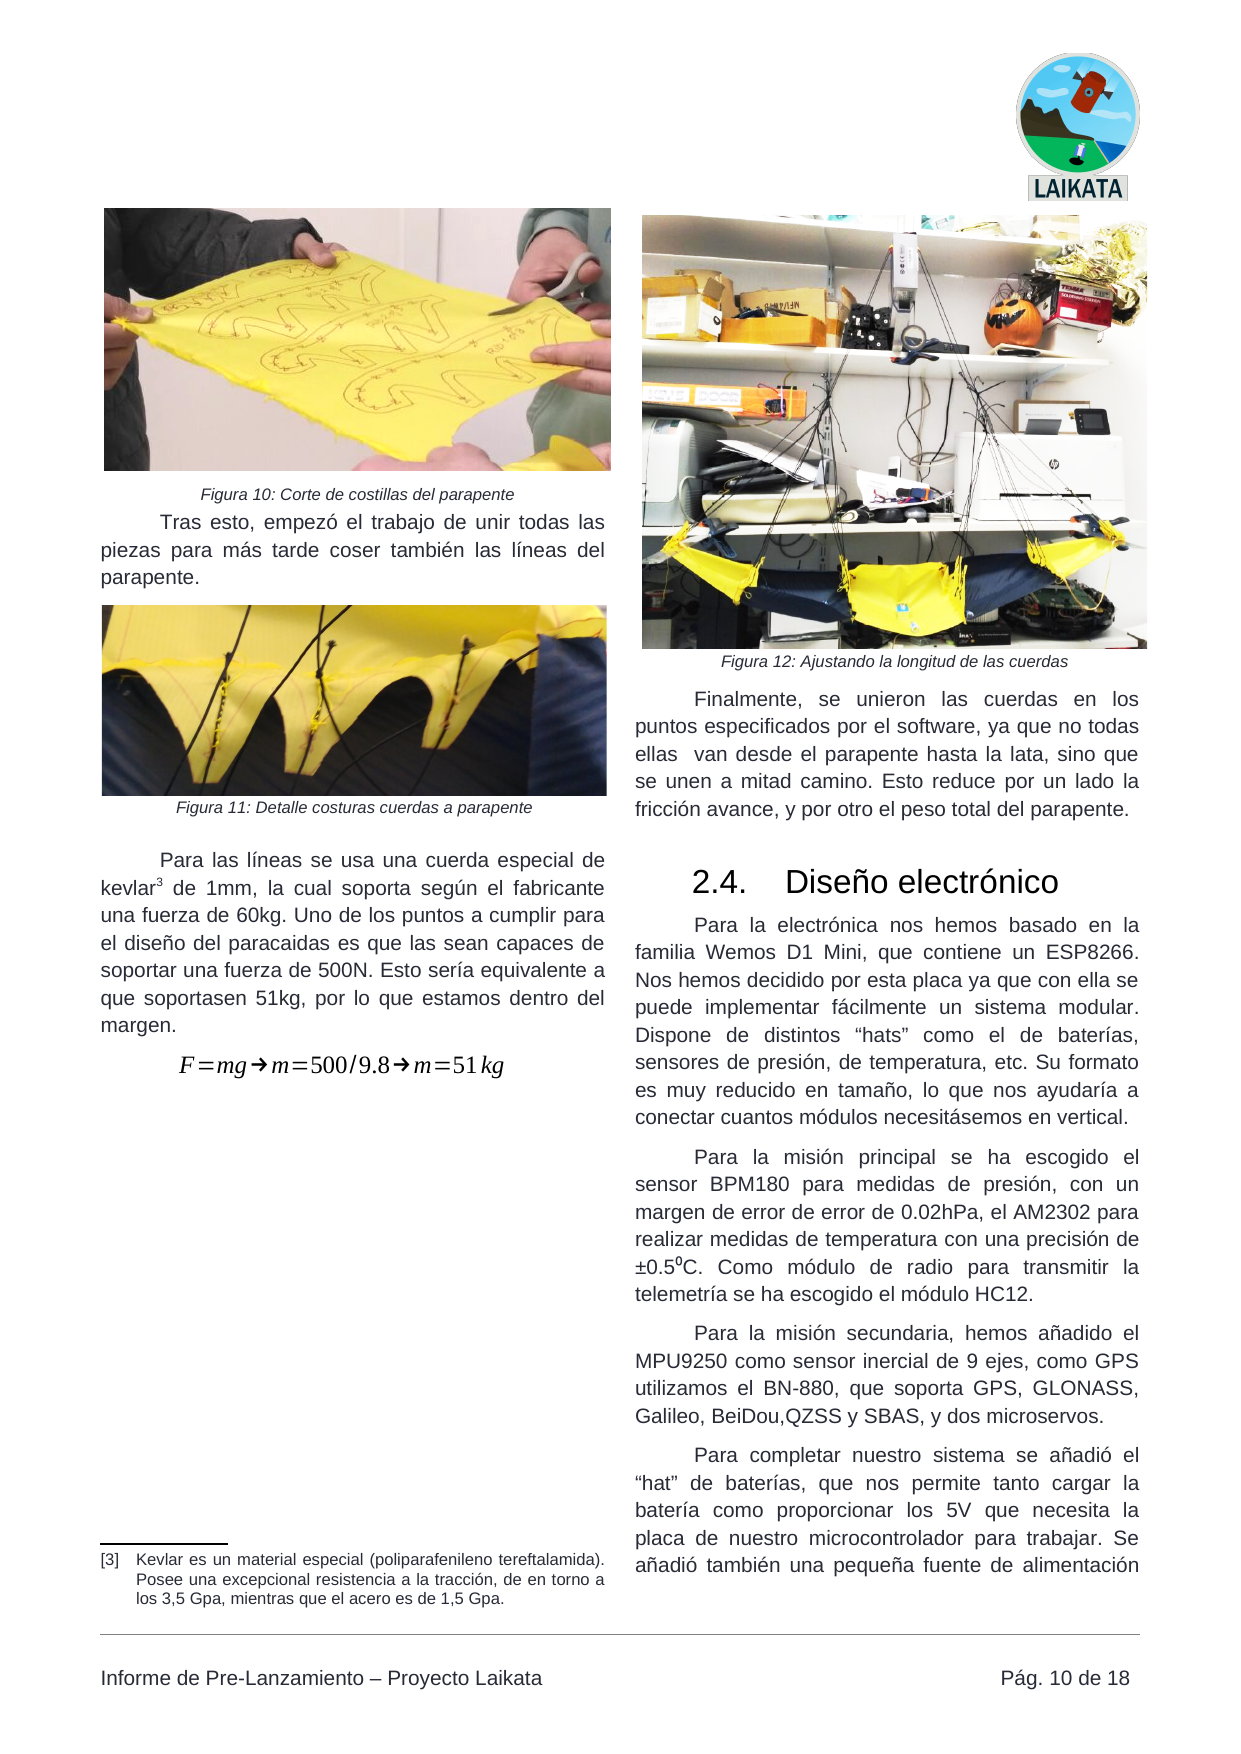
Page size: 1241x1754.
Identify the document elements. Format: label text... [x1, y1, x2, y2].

text [104, 196, 611, 208]
text Para la electrónica nos hemos basado en la familia Wemos D1 Mini, que contiene un ESP8266. Nos hemos decidido por esta placa ya que con ella se puede implementar fácilmente un sistema modular. Dispone de distintos “hats” como el de baterías, sensores de presión, de temperatura, etc. Su formato es muy reducido en tamaño, lo que nos ayudaría a conectar cuantos módulos necesitásemos en vertical. [635, 913, 1140, 1129]
text [642, 207, 1147, 215]
text Para la misión secundaria, hemos añadido el MPU9250 como sensor inercial de 9 ejes, como GPS utilizamos el BN-880, que soporta GPS, GLONASS, Galileo, BeiDou,QZSS y SBAS, y dos microservos. [635, 1321, 1140, 1428]
text Kevlar es un material especial (poliparafenileno tereftalamida). Posee una excepcional resistencia a la tracción, de en torno a los 3,5 Gpa, mientras que el acero es de 1,5 Gpa. [100, 1550, 605, 1608]
picture [642, 215, 1148, 649]
text Para completar nuestro sistema se añadió el “hat” de baterías, que nos permite tanto cargar la batería como proporcionar los 5V que necesita la placa de nuestro microcontrolador para trabajar. Se añadió también una pequeña fuente de alimentación [635, 1443, 1140, 1577]
picture [1016, 53, 1140, 201]
text Finalmente, se unieron las cuerdas en los puntos especificados por el software, ya que no todas ellas van desde el parapente hasta la lata, sino que se unen a mitad camino. Esto reduce por un lado la fricción avance, y por otro el peso total del parapente. [635, 649, 1140, 821]
text Figura 12: Ajustando la longitud de las cuerdas [642, 649, 1147, 671]
text Para la misión principal se ha escogido el sensor BPM180 para medidas de presión, con un margen de error de error de 0.02hPa, el AM2302 para realizar medidas de temperatura con una precisión de ±0.5⁰C. Como módulo de radio para transmitir la telemetría se ha escogido el módulo HC12. [635, 1144, 1140, 1306]
subtitle Diseño electrónico [747, 862, 1140, 900]
text Figura 10: Corte de costillas del parapente [104, 471, 611, 504]
text Tras esto, empezó el trabajo de unir todas las piezas para más tarde coser también las líneas del parapente. [100, 201, 611, 589]
text Para las líneas se usa una cuerda especial de kevlar de 1mm, la cual soporta según el fabricante una fuerza de 60kg. Uno de los puntos a cumplir para el diseño del paracaidas es que las sean capaces de soportar una fuerza de 500N. Esto sería equivalente a que soportasen 51kg, por lo que estamos dentro del margen. [100, 795, 605, 1037]
picture [101, 688, 607, 728]
text Figura 11: Detalle costuras cuerdas a parapente [102, 728, 607, 817]
text [102, 606, 607, 688]
